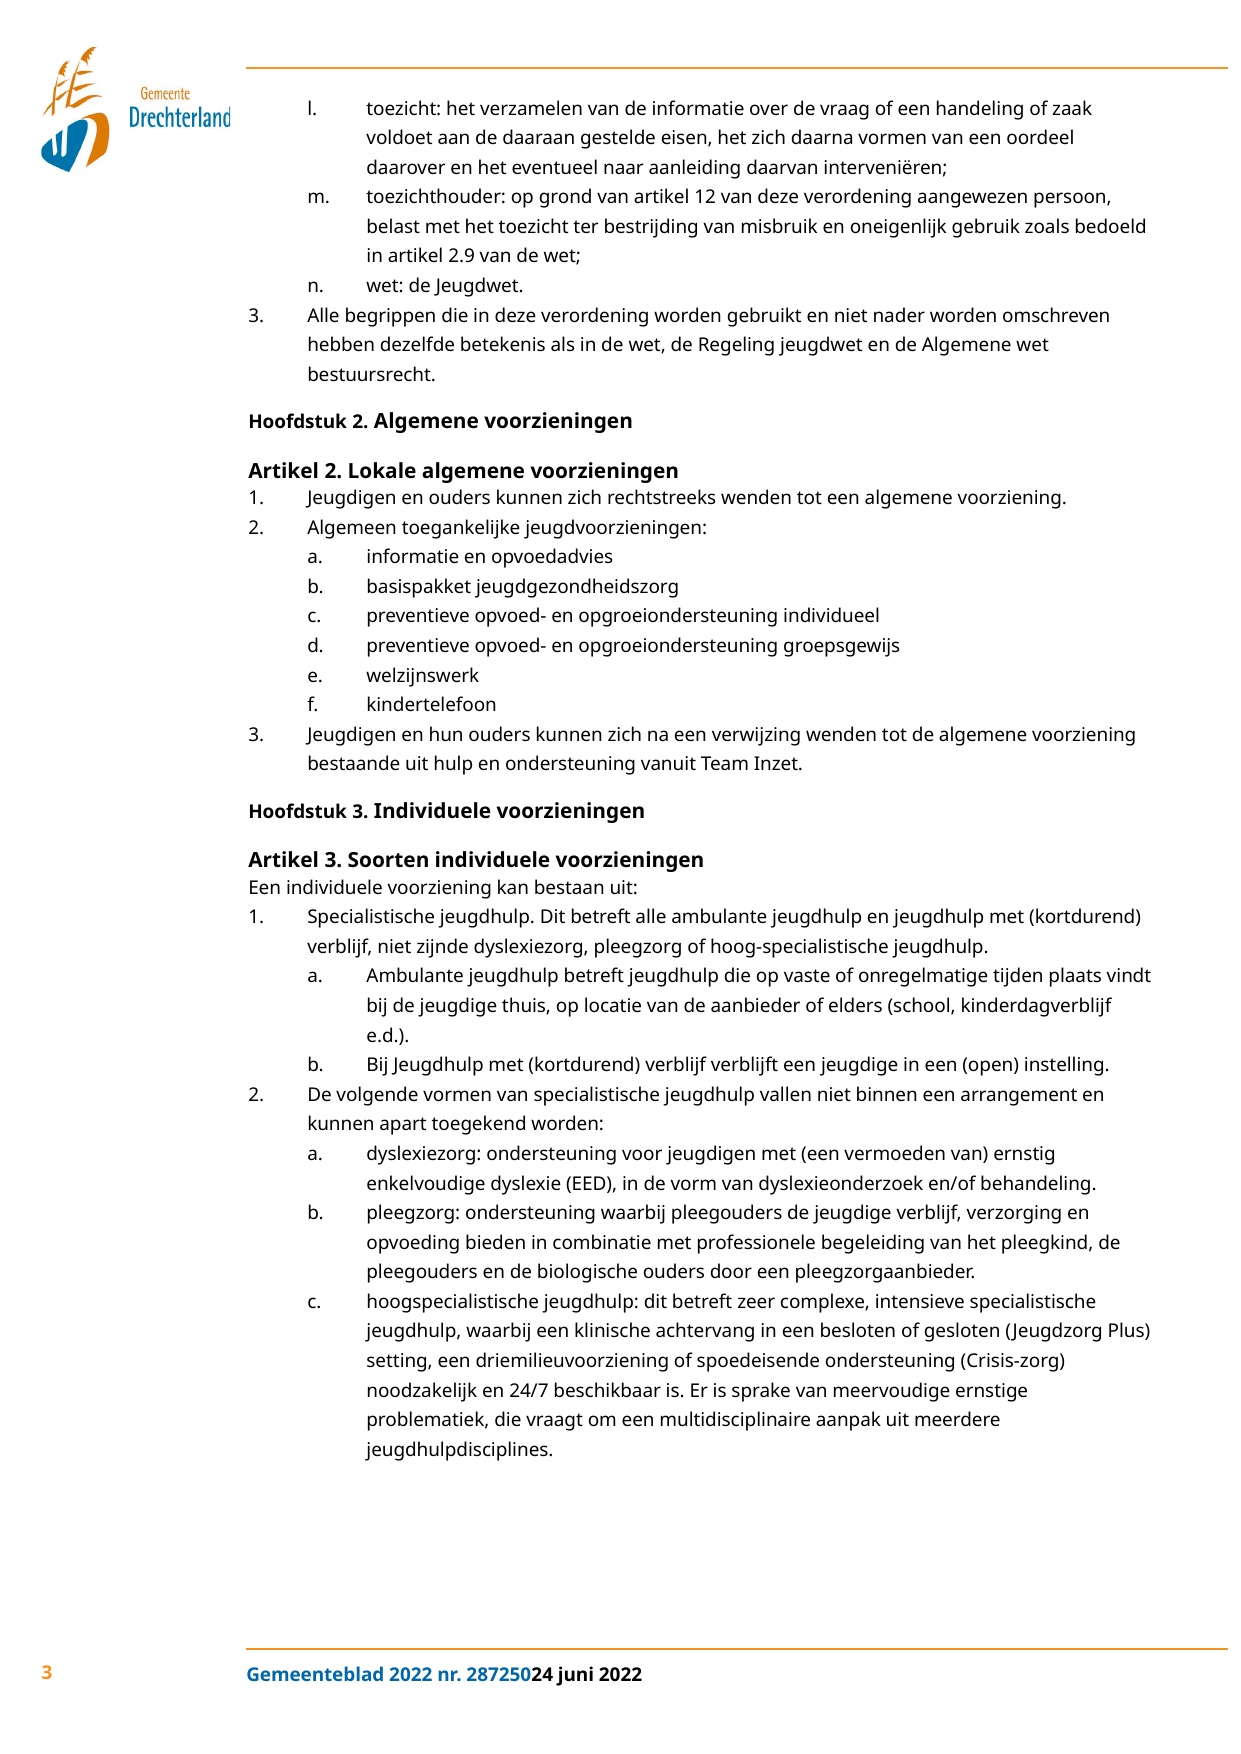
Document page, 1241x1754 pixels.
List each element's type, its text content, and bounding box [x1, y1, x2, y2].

list informatie en opvoedadvies [307, 543, 1152, 569]
picture [41, 158, 64, 172]
picture [41, 47, 231, 172]
list De volgende vormen van specialistische jeugdhulp vallen niet binnen een arrangement en kunnen apart toegekend worden: [248, 1081, 1152, 1136]
list basispakket jeugdgezondheidszorg [307, 573, 1152, 599]
list preventieve opvoed- en opgroeiondersteuning groepsgewijs [307, 632, 1152, 658]
text Hoofdstuk 2. Algemene voorzieningen [248, 407, 1152, 435]
list Alle begrippen die in deze verordening worden gebruikt en niet nader worden omschreven hebben dezelfde betekenis als in de wet, de Regeling jeugdwet en de Algemene wet bestuursrecht. [248, 302, 1152, 387]
list Jeugdigen en hun ouders kunnen zich na een verwijzing wenden tot de algemene voorziening bestaande uit hulp en ondersteuning vanuit Team Inzet. [248, 721, 1152, 776]
list Algemeen toegankelijke jeugdvoorzieningen: [248, 514, 1152, 540]
list hoogspecialistische jeugdhulp: dit betreft zeer complexe, intensieve specialistische jeugdhulp, waarbij een klinische achtervang in een besloten of gesloten (Jeugdzorg Plus) setting, een driemilieuvoorziening of spoedeisende ondersteuning (Crisis-zorg) noodzakelijk en 24/7 beschikbaar is. Er is sprake van meervoudige ernstige problematiek, die vraagt om een multidisciplinaire aanpak uit meerdere jeugdhulpdisciplines. [307, 1288, 1152, 1462]
list kindertelefoon [307, 691, 1152, 717]
text Hoofdstuk 3. Individuele voorzieningen [248, 796, 1152, 825]
picture [226, 115, 231, 124]
list dyslexiezorg: ondersteuning voor jeugdigen met (een vermoeden van) ernstig enkelvoudige dyslexie (EED), in de vorm van dyslexieonderzoek en/of behandeling. [307, 1140, 1152, 1196]
text Een individuele voorziening kan bestaan uit: [248, 874, 1152, 900]
list Specialistische jeugdhulp. Dit betreft alle ambulante jeugdhulp en jeugdhulp met (kortdurend) verblijf, niet zijnde dyslexiezorg, pleegzorg of hoog-specialistische jeugdhulp. [248, 903, 1152, 959]
list Jeugdigen en ouders kunnen zich rechtstreeks wenden tot een algemene voorziening. [248, 484, 1152, 510]
text Artikel 2. Lokale algemene voorzieningen [248, 456, 1152, 484]
list toezichthouder: op grond van artikel 12 van deze verordening aangewezen persoon, belast met het toezicht ter bestrijding van misbruik en oneigenlijk gebruik zoals bedoeld in artikel 2.9 van de wet; [307, 183, 1152, 268]
list preventieve opvoed- en opgroeiondersteuning individueel [307, 603, 1152, 628]
list Ambulante jeugdhulp betreft jeugdhulp die op vaste of onregelmatige tijden plaats vindt bij de jeugdige thuis, op locatie van de aanbieder of elders (school, kinderdagverblijf e.d.). [307, 963, 1152, 1048]
list wet: de Jeugdwet. [307, 272, 1152, 298]
list welzijnswerk [307, 662, 1152, 688]
text Artikel 3. Soorten individuele voorzieningen [248, 846, 1152, 874]
list toezicht: het verzamelen van de informatie over de vraag of een handeling of zaak voldoet aan de daaraan gestelde eisen, het zich daarna vormen van een oordeel daarover en het eventueel naar aanleiding daarvan interveniëren; [307, 95, 1152, 180]
list pleegzorg: ondersteuning waarbij pleegouders de jeugdige verblijf, verzorging en opvoeding bieden in combinatie met professionele begeleiding van het pleegkind, de pleegouders en de biologische ouders door een pleegzorgaanbieder. [307, 1199, 1152, 1284]
list Bij Jeugdhulp met (kortdurend) verblijf verblijft een jeugdige in een (open) instelling. [307, 1051, 1152, 1077]
